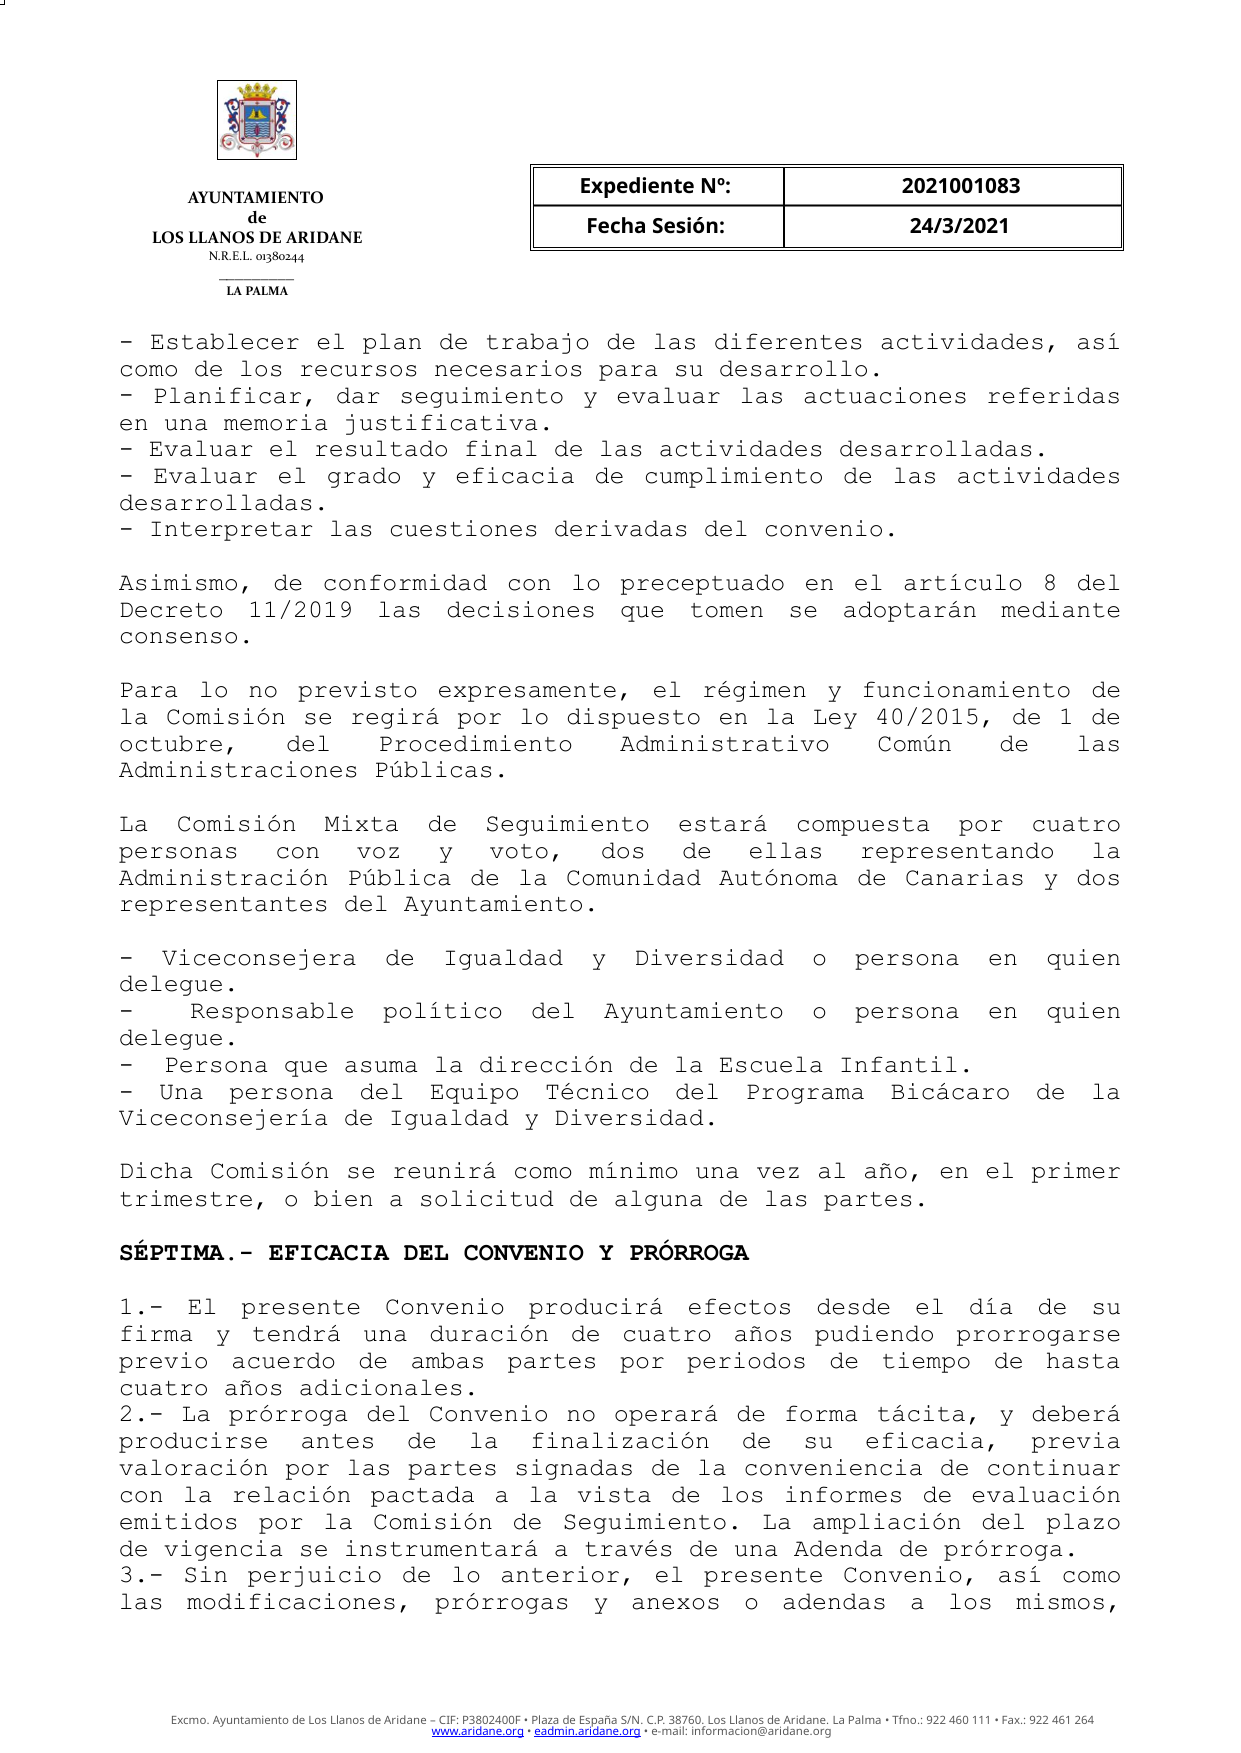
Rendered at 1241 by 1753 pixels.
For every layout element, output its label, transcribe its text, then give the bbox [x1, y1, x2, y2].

text 2.- La prórroga del Convenio no operará de forma tácita, y deberá [119, 1399, 1146, 1426]
picture [218, 81, 296, 159]
text ________ [226, 266, 317, 282]
text personas con voz y voto, dos de ellas representando la [119, 837, 1146, 863]
text Administración Pública de la Comunidad Autónoma de Canarias y dos [119, 863, 1146, 890]
text las modificaciones, prórrogas y anexos o adendas a los mismos, [119, 1587, 1146, 1615]
text 24/3/2021 [909, 214, 1059, 239]
text .- El presente Convenio producirá efectos desde el día de su [134, 1292, 1146, 1319]
text N.R.E.L. 01380244 [208, 250, 327, 262]
text consenso. [119, 622, 1146, 649]
text Interpretar las cuestiones derivadas del convenio. [149, 514, 924, 542]
text la Comisión se regirá por lo dispuesto en la Ley 40/2015, de 1 de [119, 703, 1146, 730]
text - [119, 1049, 159, 1078]
text LOS LLANOS DE ARIDANE [152, 230, 387, 247]
text cuatro años adicionales. [119, 1374, 1146, 1399]
text como de los recursos necesarios para su desarrollo. [119, 355, 1146, 382]
text previo acuerdo de ambas partes por periodos de tiempo de hasta [119, 1347, 1146, 1374]
text - [119, 1078, 159, 1103]
text Una persona del Equipo Técnico del Programa Bicácaro de la [159, 1078, 1146, 1104]
text - [119, 996, 159, 1023]
text - [119, 327, 150, 355]
text representantes del Ayuntamiento. [119, 890, 1146, 917]
text Fecha Sesión: [586, 214, 761, 239]
text _ [219, 266, 226, 279]
text www.aridane.org • eadmin.aridane.org • e-mail: informacion@aridane.org [431, 1724, 834, 1738]
text de vigencia se instrumentará a través de una Adenda de prórroga. [119, 1535, 1146, 1560]
text _ [317, 266, 327, 282]
text Establecer el plan de trabajo de las diferentes actividades, así [150, 327, 1146, 355]
text Decreto 11/2019 las decisiones que tomen se adoptarán mediante [119, 596, 1146, 622]
text - [119, 462, 153, 487]
text Dicha Comisión se reunirá como mínimo una vez al año, en el primer [119, 1156, 1146, 1185]
text .- Sin perjuicio de lo anterior, el presente Convenio, así como [134, 1560, 1146, 1587]
text con la relación pactada a la vista de los informes de evaluación [119, 1481, 1146, 1508]
text Administraciones Públicas. [119, 757, 1146, 783]
text Evaluar el grado y eficacia de cumplimiento de las actividades [153, 462, 1146, 489]
text Evaluar el resultado final de las actividades desarrolladas. [149, 433, 1146, 462]
text LA PALMA [226, 286, 317, 298]
text de [247, 210, 387, 227]
text - [119, 514, 149, 542]
text Expediente Nº: [579, 173, 761, 198]
text Viceconsejera de Igualdad y Diversidad o persona en quien [162, 942, 1146, 971]
text trimestre, o bien a solicitud de alguna de las partes. [119, 1185, 1146, 1212]
text 3 [119, 1560, 134, 1587]
text Planificar, dar seguimiento y evaluar las actuaciones referidas [159, 382, 1146, 408]
text Persona que asuma la dirección de la Escuela Infantil. [164, 1049, 1146, 1078]
picture [531, 165, 1123, 250]
text - [119, 433, 149, 462]
text octubre, del Procedimiento Administrativo Común de las [119, 730, 1146, 757]
text - [119, 380, 159, 408]
text 2021001083 [902, 173, 1059, 198]
text firma y tendrá una duración de cuatro años pudiendo prorrogarse [119, 1319, 1146, 1347]
text en una memoria justificativa. [119, 408, 1146, 433]
text producirse antes de la finalización de su eficacia, previa [119, 1426, 1146, 1454]
text valoración por las partes signadas de la conveniencia de continuar [119, 1454, 1146, 1481]
text Responsable político del Ayuntamiento o persona en quien [190, 996, 1146, 1024]
text 1 [119, 1292, 134, 1319]
text Asimismo, de conformidad con lo preceptuado en el artículo 8 del [119, 568, 1146, 596]
text Para lo no previsto expresamente, el régimen y funcionamiento de [119, 674, 1146, 703]
text AYUNTAMIENTO [188, 190, 387, 207]
text SÉPTIMA.- EFICACIA DEL CONVENIO Y PRÓRROGA [119, 1238, 774, 1266]
text delegue. [119, 1023, 264, 1051]
text - [119, 942, 159, 969]
text Viceconsejería de Igualdad y Diversidad. [119, 1103, 744, 1131]
text La Comisión Mixta de Seguimiento estará compuesta por cuatro [119, 808, 1146, 837]
text delegue. [119, 969, 264, 997]
text emitidos por la Comisión de Seguimiento. La ampliación del plazo [119, 1508, 1146, 1535]
text desarrolladas. [119, 487, 354, 514]
text Excmo. Ayuntamiento de Los Llanos de Aridane – CIF: P3802400F • Plaza de España S/N. C.P. 38760. Los Llanos de Aridane. La Palma • Tfno.: 922 460 111 • Fax.: 922 461 264 [171, 1713, 1095, 1727]
